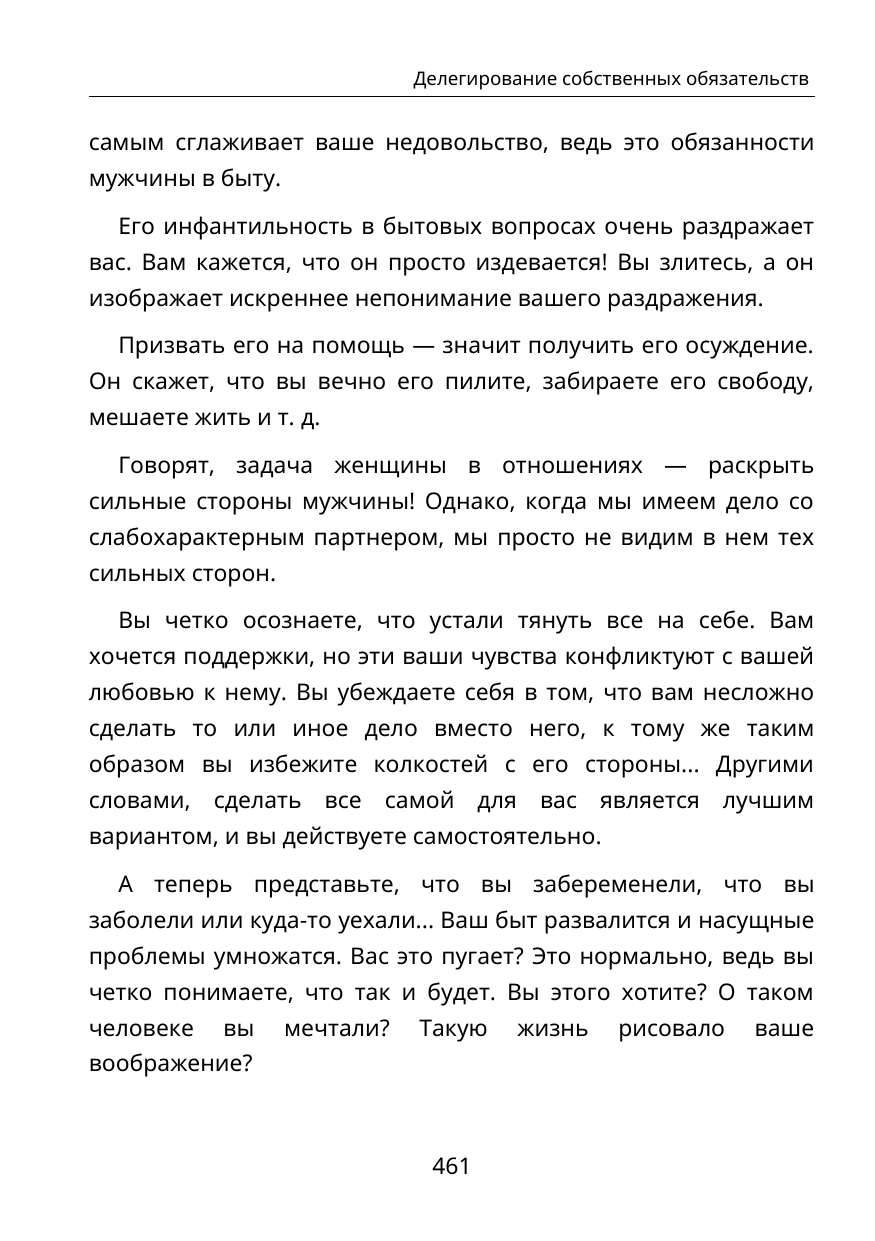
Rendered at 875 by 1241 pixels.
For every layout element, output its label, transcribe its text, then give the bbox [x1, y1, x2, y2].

text самым сглаживает ваше недовольство, ведь это обязанности мужчины в быту. [88, 126, 815, 193]
text Призвать его на помощь — значит получить его осуждение. Он скажет, что вы вечно его пилите, забираете его свободу, мешаете жить и т. д. [88, 329, 815, 432]
text Говорят, задача женщины в отношениях — раскрыть сильные стороны мужчины! Однако, когда мы имеем дело со слабохарактерным партнером, мы просто не видим в нем тех сильных сторон. [88, 449, 815, 588]
text Вы четко осознаете, что устали тянуть все на себе. Вам хочется поддержки, но эти ваши чувства конфликтуют с вашей любовью к нему. Вы убеждаете себя в том, что вам несложно сделать то или иное дело вместо него, к тому же таким образом вы избежите колкостей с его стороны... Другими словами, сделать все самой для вас является лучшим вариантом, и вы действуете самостоятельно. [88, 604, 815, 851]
text А теперь представьте, что вы забеременели, что вы заболели или куда-то уехали... Ваш быт развалится и насущные проблемы умножатся. Вас это пугает? Это нормально, ведь вы четко понимаете, что так и будет. Вы этого хотите? О таком человеке вы мечтали? Такую жизнь рисовало ваше воображение? [88, 868, 815, 1079]
text Его инфантильность в бытовых вопросах очень раздражает вас. Вам кажется, что он просто издевается! Вы злитесь, а он изображает искреннее непонимание вашего раздражения. [88, 210, 815, 313]
